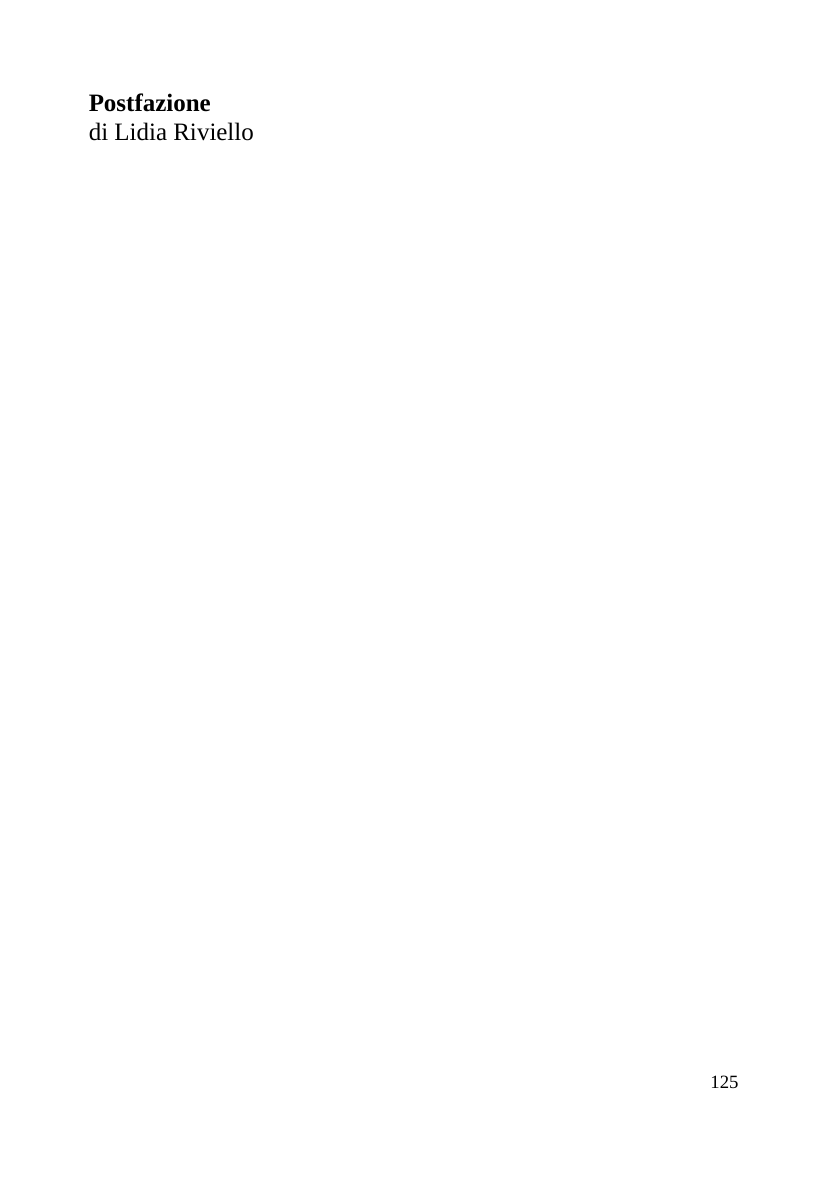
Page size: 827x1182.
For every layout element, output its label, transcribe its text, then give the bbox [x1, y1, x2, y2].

text di Lidia Riviello [88, 117, 726, 146]
text Postfazione [88, 88, 726, 117]
